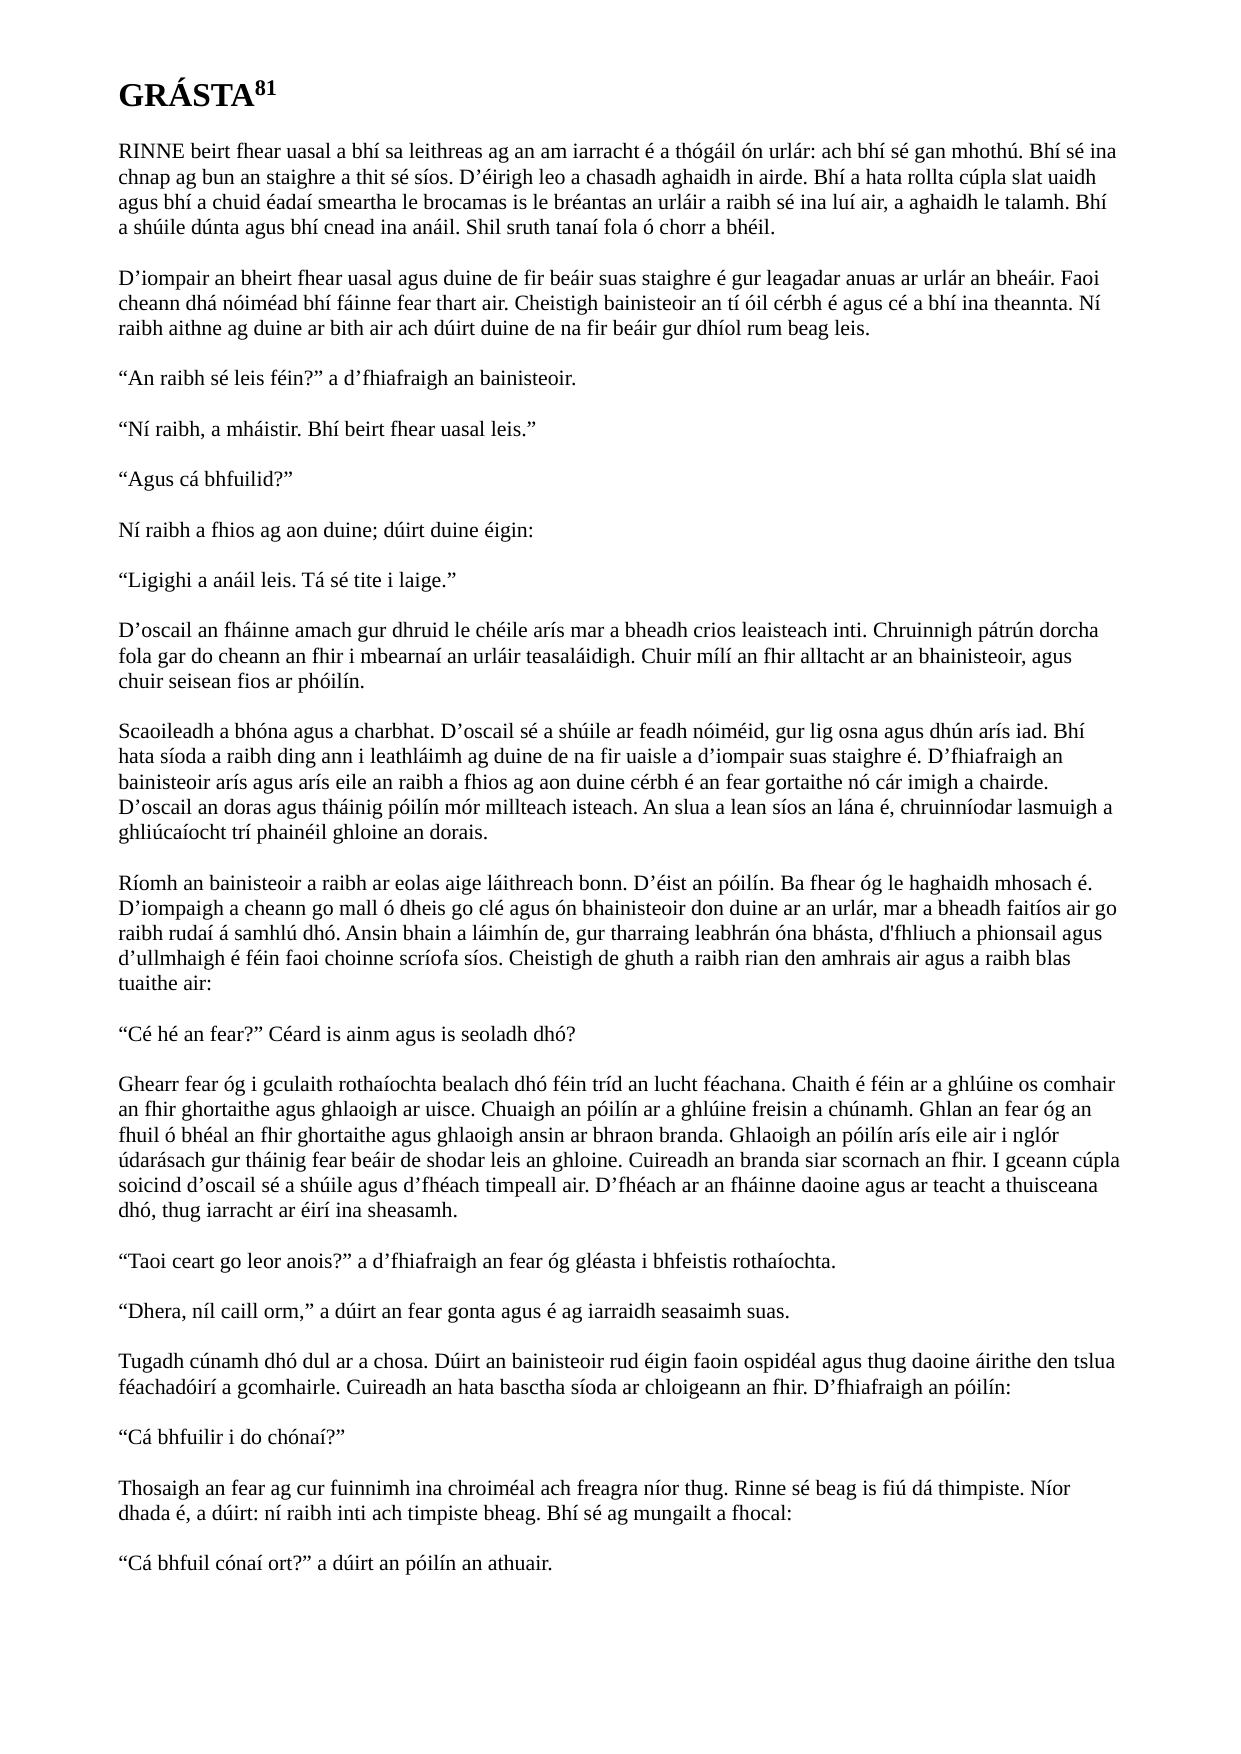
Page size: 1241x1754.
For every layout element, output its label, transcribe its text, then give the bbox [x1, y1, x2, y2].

text Ríomh an bainisteoir a raibh ar eolas aige láithreach bonn. D’éist an póilín. Ba fhear óg le haghaidh mhosach é. D’iompaigh a cheann go mall ó dheis go clé agus ón bhainisteoir don duine ar an urlár, mar a bheadh faitíos air go raibh rudaí á samhlú dhó. Ansin bhain a láimhín de, gur tharraing leabhrán óna bhásta, d'fhliuch a phionsail agus d’ullmhaigh é féin faoi choinne scríofa síos. Cheistigh de ghuth a raibh rian den amhrais air agus a raibh blas tuaithe air: [118, 869, 1122, 996]
text “Cá bhfuilir i do chónaí?” [118, 1424, 1122, 1449]
text D’oscail an fháinne amach gur dhruid le chéile arís mar a bheadh crios leaisteach inti. Chruinnigh pátrún dorcha fola gar do cheann an fhir i mbearnaí an urláir teasaláidigh. Chuir mílí an fhir alltacht ar an bhainisteoir, agus chuir seisean fios ar phóilín. [118, 617, 1122, 693]
text RINNE beirt fhear uasal a bhí sa leithreas ag an am iarracht é a thógáil ón urlár: ach bhí sé gan mhothú. Bhí sé ina chnap ag bun an staighre a thit sé síos. D’éirigh leo a chasadh aghaidh in airde. Bhí a hata rollta cúpla slat uaidh agus bhí a chuid éadaí smeartha le brocamas is le bréantas an urláir a raibh sé ina luí air, a aghaidh le talamh. Bhí a shúile dúnta agus bhí cnead ina anáil. Shil sruth tanaí fola ó chorr a bhéil. [118, 138, 1122, 239]
text Tugadh cúnamh dhó dul ar a chosa. Dúirt an bainisteoir rud éigin faoin ospidéal agus thug daoine áirithe den tslua féachadóirí a gcomhairle. Cuireadh an hata basctha síoda ar chloigeann an fhir. D’fhiafraigh an póilín: [118, 1348, 1122, 1399]
text “Ligighi a anáil leis. Tá sé tite i laige.” [118, 567, 1122, 592]
text “Taoi ceart go leor anois?” a d’fhiafraigh an fear óg gléasta i bhfeistis rothaíochta. [118, 1248, 1122, 1273]
text GRÁSTA [118, 75, 1122, 113]
text “Cé hé an fear?” Céard is ainm agus is seoladh dhó? [118, 1021, 1122, 1046]
text “Ní raibh, a mháistir. Bhí beirt fhear uasal leis.” [118, 416, 1122, 441]
text “Cá bhfuil cónaí ort?” a dúirt an póilín an athuair. [118, 1550, 1122, 1575]
text Ghearr fear óg i gculaith rothaíochta bealach dhó féin tríd an lucht féachana. Chaith é féin ar a ghlúine os comhair an fhir ghortaithe agus ghlaoigh ar uisce. Chuaigh an póilín ar a ghlúine freisin a chúnamh. Ghlan an fear óg an fhuil ó bhéal an fhir ghortaithe agus ghlaoigh ansin ar bhraon branda. Ghlaoigh an póilín arís eile air i nglór údarásach gur tháinig fear beáir de shodar leis an ghloine. Cuireadh an branda siar scornach an fhir. I gceann cúpla soicind d’oscail sé a shúile agus d’fhéach timpeall air. D’fhéach ar an fháinne daoine agus ar teacht a thuisceana dhó, thug iarracht ar éirí ina sheasamh. [118, 1071, 1122, 1222]
text “An raibh sé leis féin?” a d’fhiafraigh an bainisteoir. [118, 365, 1122, 391]
text “Agus cá bhfuilid?” [118, 466, 1122, 491]
text Scaoileadh a bhóna agus a charbhat. D’oscail sé a shúile ar feadh nóiméid, gur lig osna agus dhún arís iad. Bhí hata síoda a raibh ding ann i leathláimh ag duine de na fir uaisle a d’iompair suas staighre é. D’fhiafraigh an bainisteoir arís agus arís eile an raibh a fhios ag aon duine cérbh é an fear gortaithe nó cár imigh a chairde. D’oscail an doras agus tháinig póilín mór millteach isteach. An slua a lean síos an lána é, chruinníodar lasmuigh a ghliúcaíocht trí phainéil ghloine an dorais. [118, 718, 1122, 844]
text Thosaigh an fear ag cur fuinnimh ina chroiméal ach freagra níor thug. Rinne sé beag is fiú dá thimpiste. Níor dhada é, a dúirt: ní raibh inti ach timpiste bheag. Bhí sé ag mungailt a fhocal: [118, 1474, 1122, 1525]
text “Dhera, níl caill orm,” a dúirt an fear gonta agus é ag iarraidh seasaimh suas. [118, 1298, 1122, 1323]
text D’iompair an bheirt fhear uasal agus duine de fir beáir suas staighre é gur leagadar anuas ar urlár an bheáir. Faoi cheann dhá nóiméad bhí fáinne fear thart air. Cheistigh bainisteoir an tí óil cérbh é agus cé a bhí ina theannta. Ní raibh aithne ag duine ar bith air ach dúirt duine de na fir beáir gur dhíol rum beag leis. [118, 264, 1122, 340]
text Ní raibh a fhios ag aon duine; dúirt duine éigin: [118, 517, 1122, 542]
